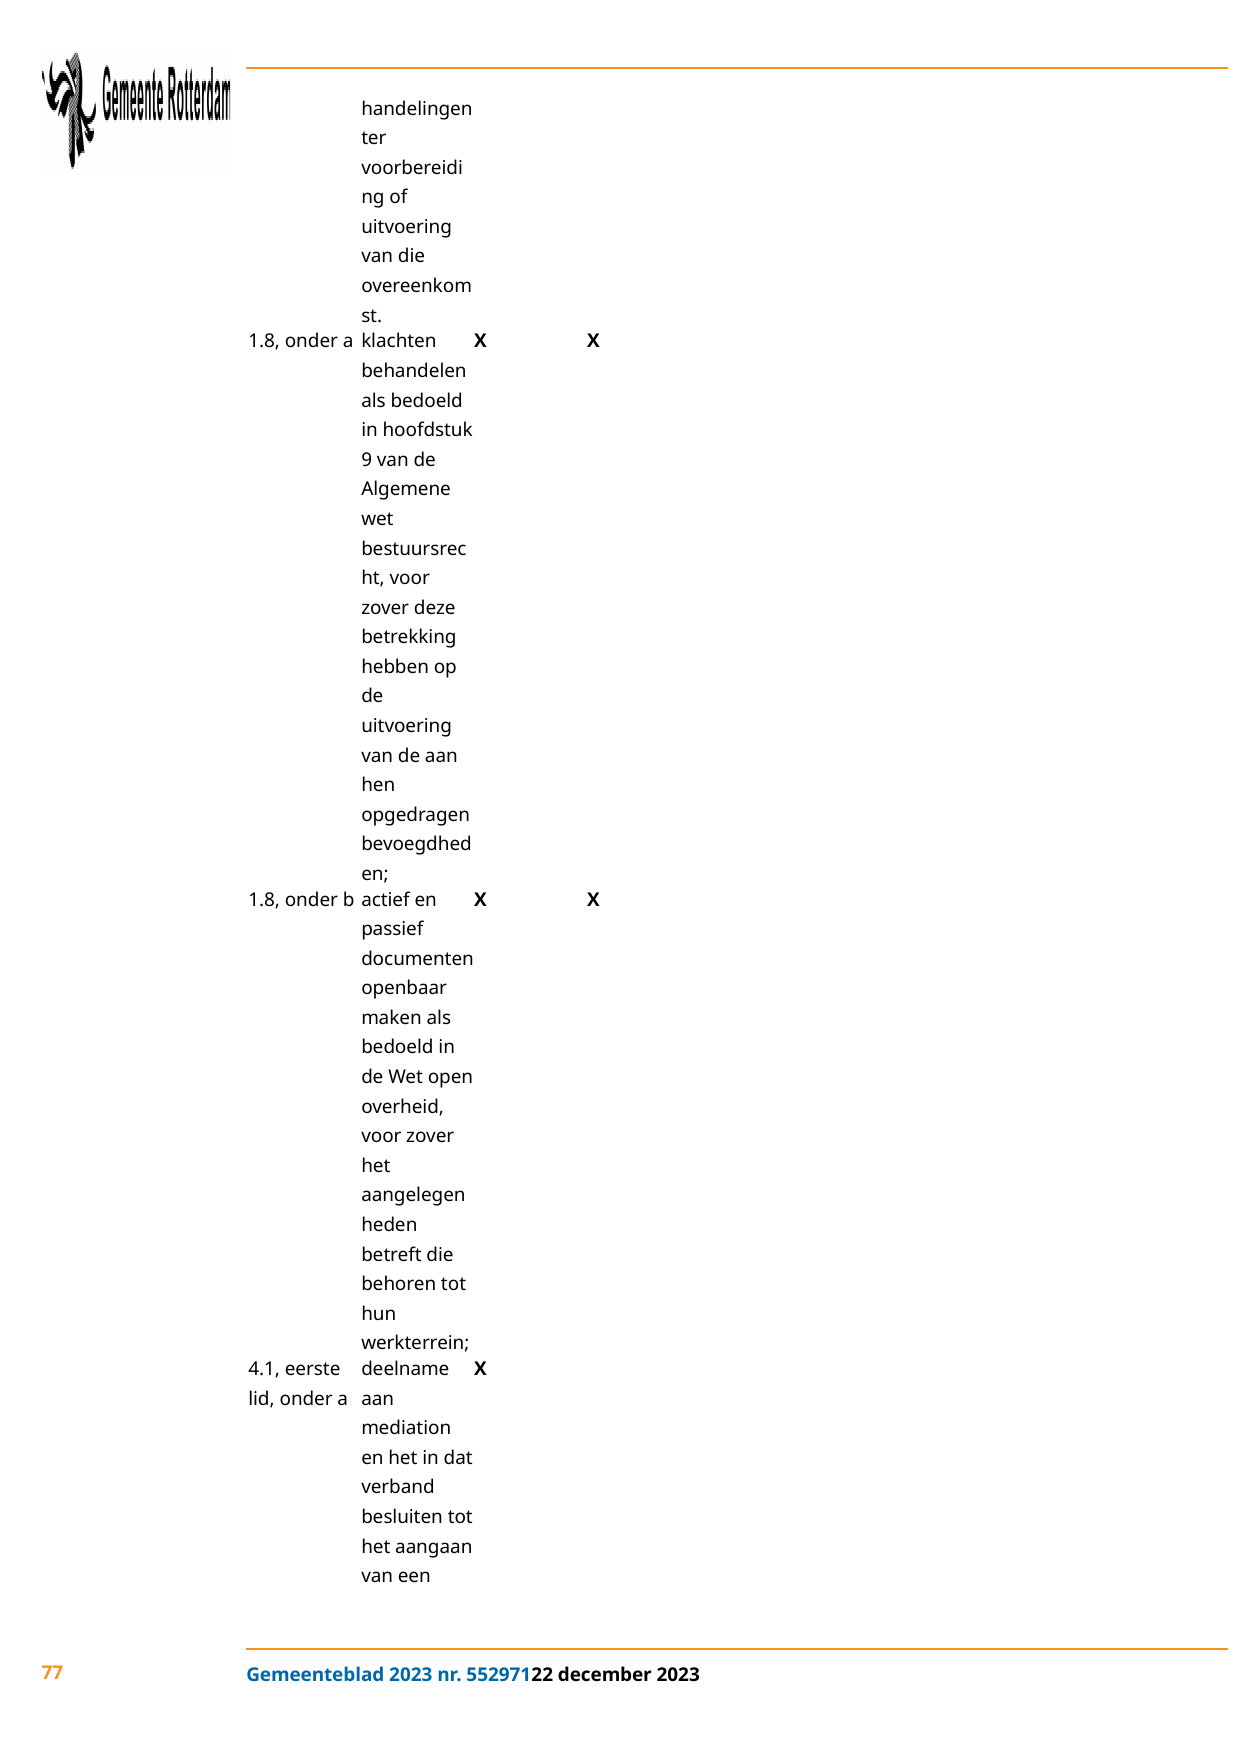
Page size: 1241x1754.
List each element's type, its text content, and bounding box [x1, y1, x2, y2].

table_cell X [474, 886, 587, 1355]
table_cell [813, 328, 926, 886]
table_cell [926, 1355, 1038, 1588]
picture [41, 47, 231, 172]
table_cell deelname aan mediation en het in dat verband besluiten tot het aangaan van een [361, 1355, 474, 1588]
table_cell [926, 328, 1038, 886]
table_cell [700, 1355, 813, 1588]
table_cell klachten behandelen als bedoeld in hoofdstuk 9 van de Algemene wet bestuursrecht, voor zover deze betrekking hebben op de uitvoering van de aan hen opgedragen bevoegdheden; [361, 328, 474, 886]
table_cell [248, 95, 361, 328]
table_cell actief en passief documenten openbaar maken als bedoeld in de Wet open overheid, voor zover het aangelegenheden betreft die behoren tot hun werkterrein; [361, 886, 474, 1355]
table_cell [474, 95, 587, 328]
table_cell X [474, 1355, 587, 1588]
table_cell 1.8, onder a [248, 328, 361, 886]
table_cell [813, 95, 926, 328]
table_cell [926, 886, 1038, 1355]
table_cell [700, 328, 813, 886]
table_cell X [587, 886, 700, 1355]
table_cell handelingen ter voorbereiding of uitvoering van die overeenkomst. [361, 95, 474, 328]
table_cell 1.8, onder b [248, 886, 361, 1355]
table_cell [1039, 328, 1152, 886]
table_cell [700, 886, 813, 1355]
table_cell [1039, 886, 1152, 1355]
table_cell X [474, 328, 587, 886]
table_cell X [587, 328, 700, 886]
table_cell [926, 95, 1038, 328]
table_cell 4.1, eerste lid, onder a [248, 1355, 361, 1588]
table_cell [1039, 1355, 1152, 1588]
table_cell [813, 1355, 926, 1588]
table_cell [700, 95, 813, 328]
table_cell [813, 886, 926, 1355]
table_cell [1039, 95, 1152, 328]
table_cell [587, 95, 700, 328]
table_cell [587, 1355, 700, 1588]
